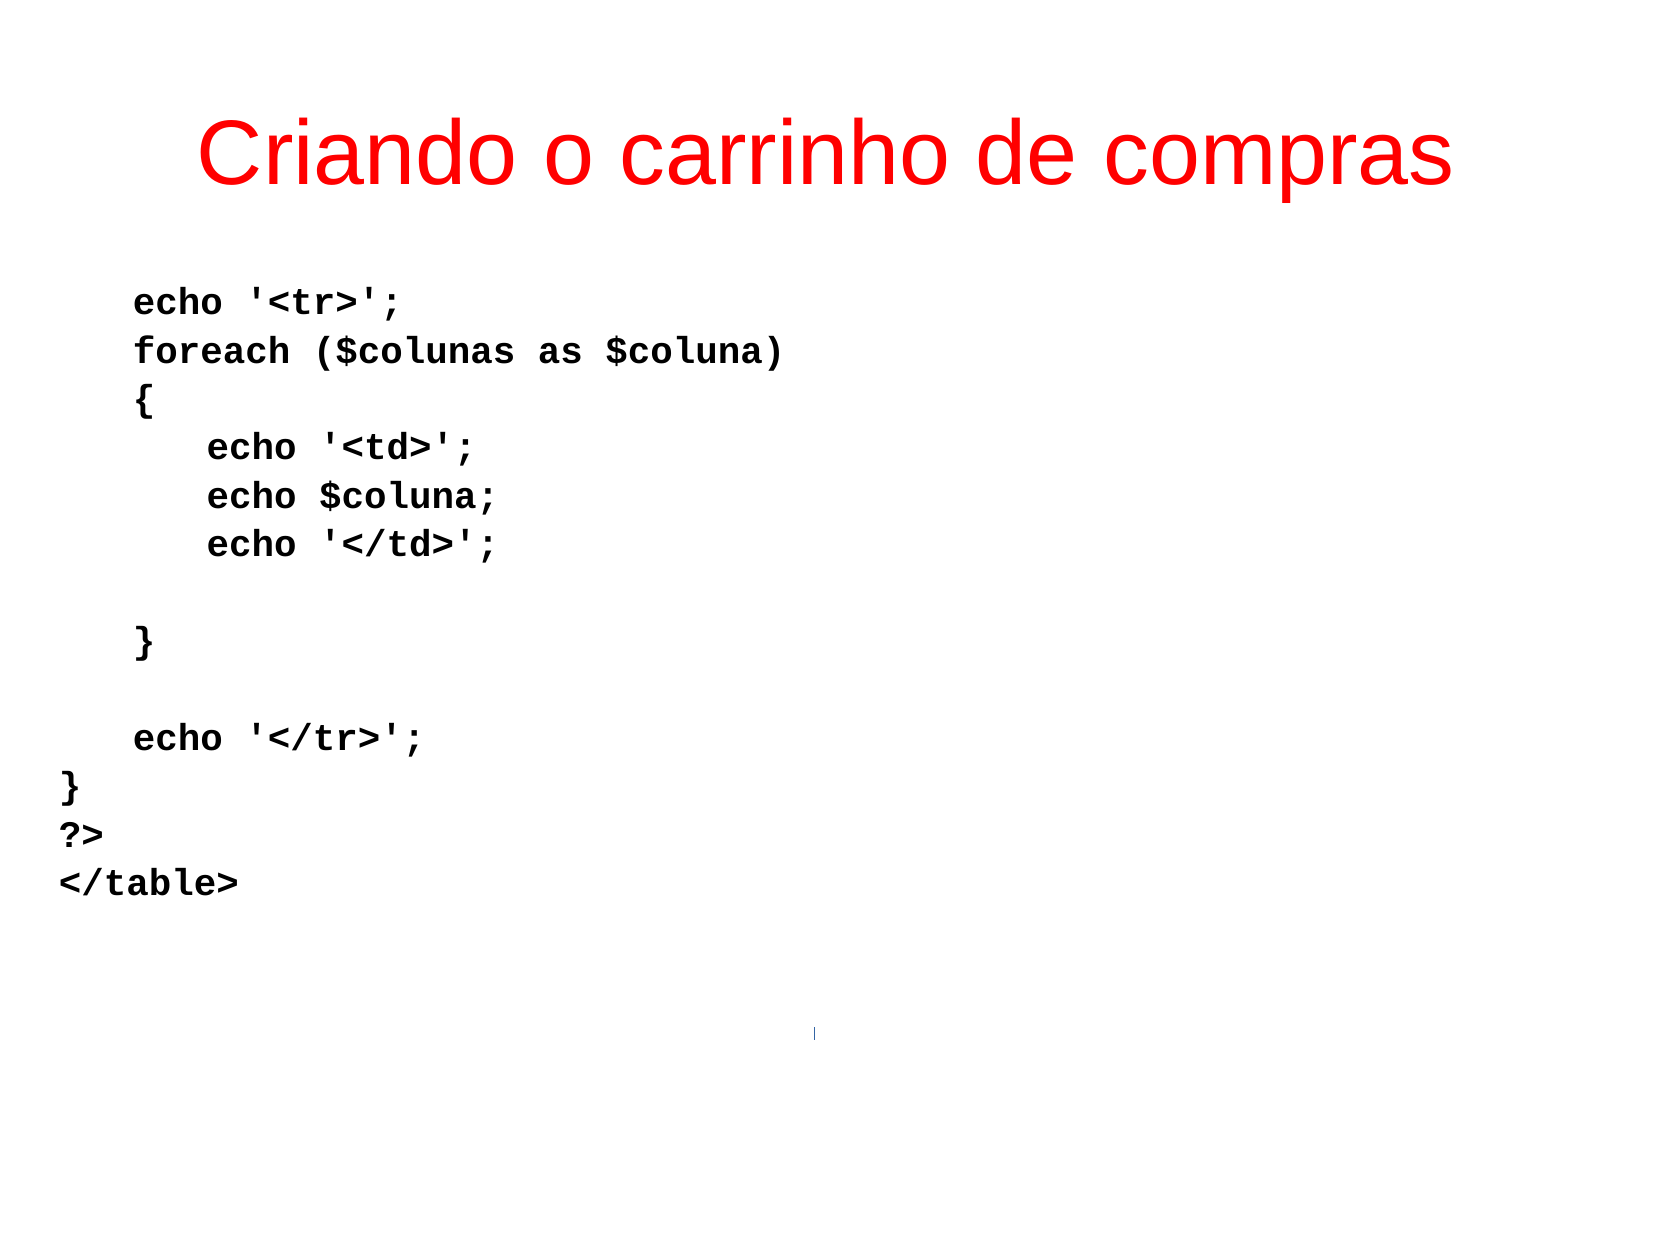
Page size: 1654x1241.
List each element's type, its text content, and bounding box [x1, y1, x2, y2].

list echo '<tr>'; foreach ($colunas as $coluna) { echo '<td>'; echo $coluna; echo '</td>'; } echo '</tr>'; } ?> </table> [59, 283, 1607, 1182]
title Criando o carrinho de compras [82, 49, 1571, 257]
